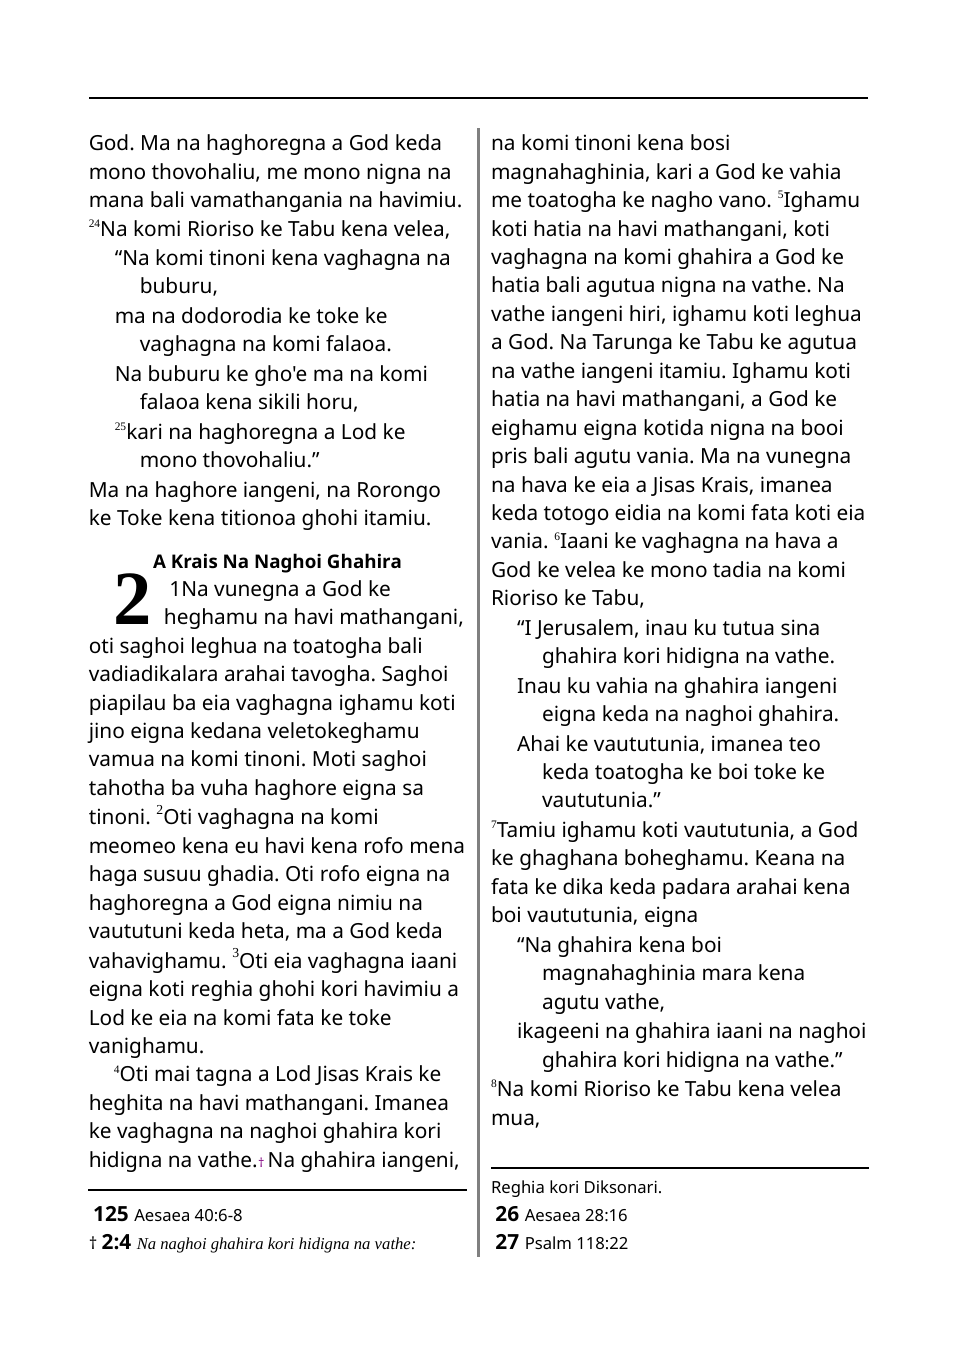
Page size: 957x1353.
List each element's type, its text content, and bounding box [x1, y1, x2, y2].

text “Na komi tinoni kena vaghagna na buburu, [115, 243, 465, 300]
text “Na ghahira kena boi magnahaghinia mara kena agutu vathe, [517, 930, 867, 1015]
text 8Na komi Rioriso ke Tabu kena velea mua, [491, 1074, 868, 1131]
text 2 1Na vunegna a God ke heghamu na havi mathangani, oti saghoi leghua na toatogha bali vadiadikalara arahai tavogha. Saghoi piapilau ba eia vaghagna ighamu koti jino eigna kedana veletokeghamu vamua na komi tinoni. Moti saghoi tahotha ba vuha haghore eigna sa tinoni. 2Oti vaghagna na komi meomeo kena eu havi kena rofo mena haga susuu ghadia. Oti rofo eigna na haghoregna a God eigna nimiu na vaututuni keda heta, ma a God keda vahavighamu. 3Oti eia vaghagna iaani eigna koti reghia ghohi kori havimiu a Lod ke eia na komi fata ke toke vanighamu. [88, 574, 466, 1059]
text 2:4 Na naghoi ghahira kori hidigna na vathe: [88, 1227, 466, 1256]
text 25kari na haghoregna a Lod ke mono thovohaliu.” [115, 416, 465, 474]
text Ma na haghore iangeni, na Rorongo ke Toke kena titionoa ghohi itamiu. [88, 475, 466, 532]
text “I Jerusalem, inau ku tutua sina ghahira kori hidigna na vathe. [517, 613, 867, 670]
text ikageeni na ghahira iaani na naghoi ghahira kori hidigna na vathe.” [517, 1015, 867, 1073]
text A Krais Na Naghoi Ghahira [88, 548, 466, 574]
text 7Tamiu ighamu koti vaututunia, a God ke ghaghana boheghamu. Keana na fata ke dika keda padara arahai kena boi vaututunia, eigna [491, 815, 868, 929]
text na komi tinoni kena bosi magnahaghinia, kari a God ke vahia me toatogha ke nagho vano. 5Ighamu koti hatia na havi mathangani, koti vaghagna na komi ghahira a God ke hatia bali agutua nigna na vathe. Na vathe iangeni hiri, ighamu koti leghua a God. Na Tarunga ke Tabu ke agutua na vathe iangeni itamiu. Ighamu koti hatia na havi mathangani, a God ke eighamu eigna kotida nigna na booi pris bali agutu vania. Ma na vunegna na hava ke eia a Jisas Krais, imanea keda totogo eidia na komi fata koti eia vania. 6Iaani ke vaghagna na hava a God ke velea ke mono tadia na komi Rioriso ke Tabu, [491, 128, 868, 612]
text 27 Psalm 118:22 [491, 1227, 868, 1256]
text 125 Aesaea 40:6-8 [88, 1199, 466, 1227]
text Reghia kori Diksonari. [491, 1176, 868, 1199]
text God. Ma na haghoregna a God keda mono thovohaliu, me mono nigna na mana bali vamathangania na havimiu. 24Na komi Rioriso ke Tabu kena velea, [88, 128, 466, 242]
text Na buburu ke gho'e ma na komi falaoa kena sikili horu, [115, 358, 465, 416]
text Ahai ke vaututunia, imanea teo keda toatogha ke boi toke ke vaututunia.” [517, 728, 867, 814]
text Inau ku vahia na ghahira iangeni eigna keda na naghoi ghahira. [517, 670, 867, 728]
text ma na dodorodia ke toke ke vaghagna na komi falaoa. [115, 300, 465, 358]
text 26 Aesaea 28:16 [491, 1199, 868, 1227]
text 4Oti mai tagna a Lod Jisas Krais ke heghita na havi mathangani. Imanea ke vaghagna na naghoi ghahira kori hidigna na vathe.Na ghahira iangeni, [88, 1059, 466, 1173]
